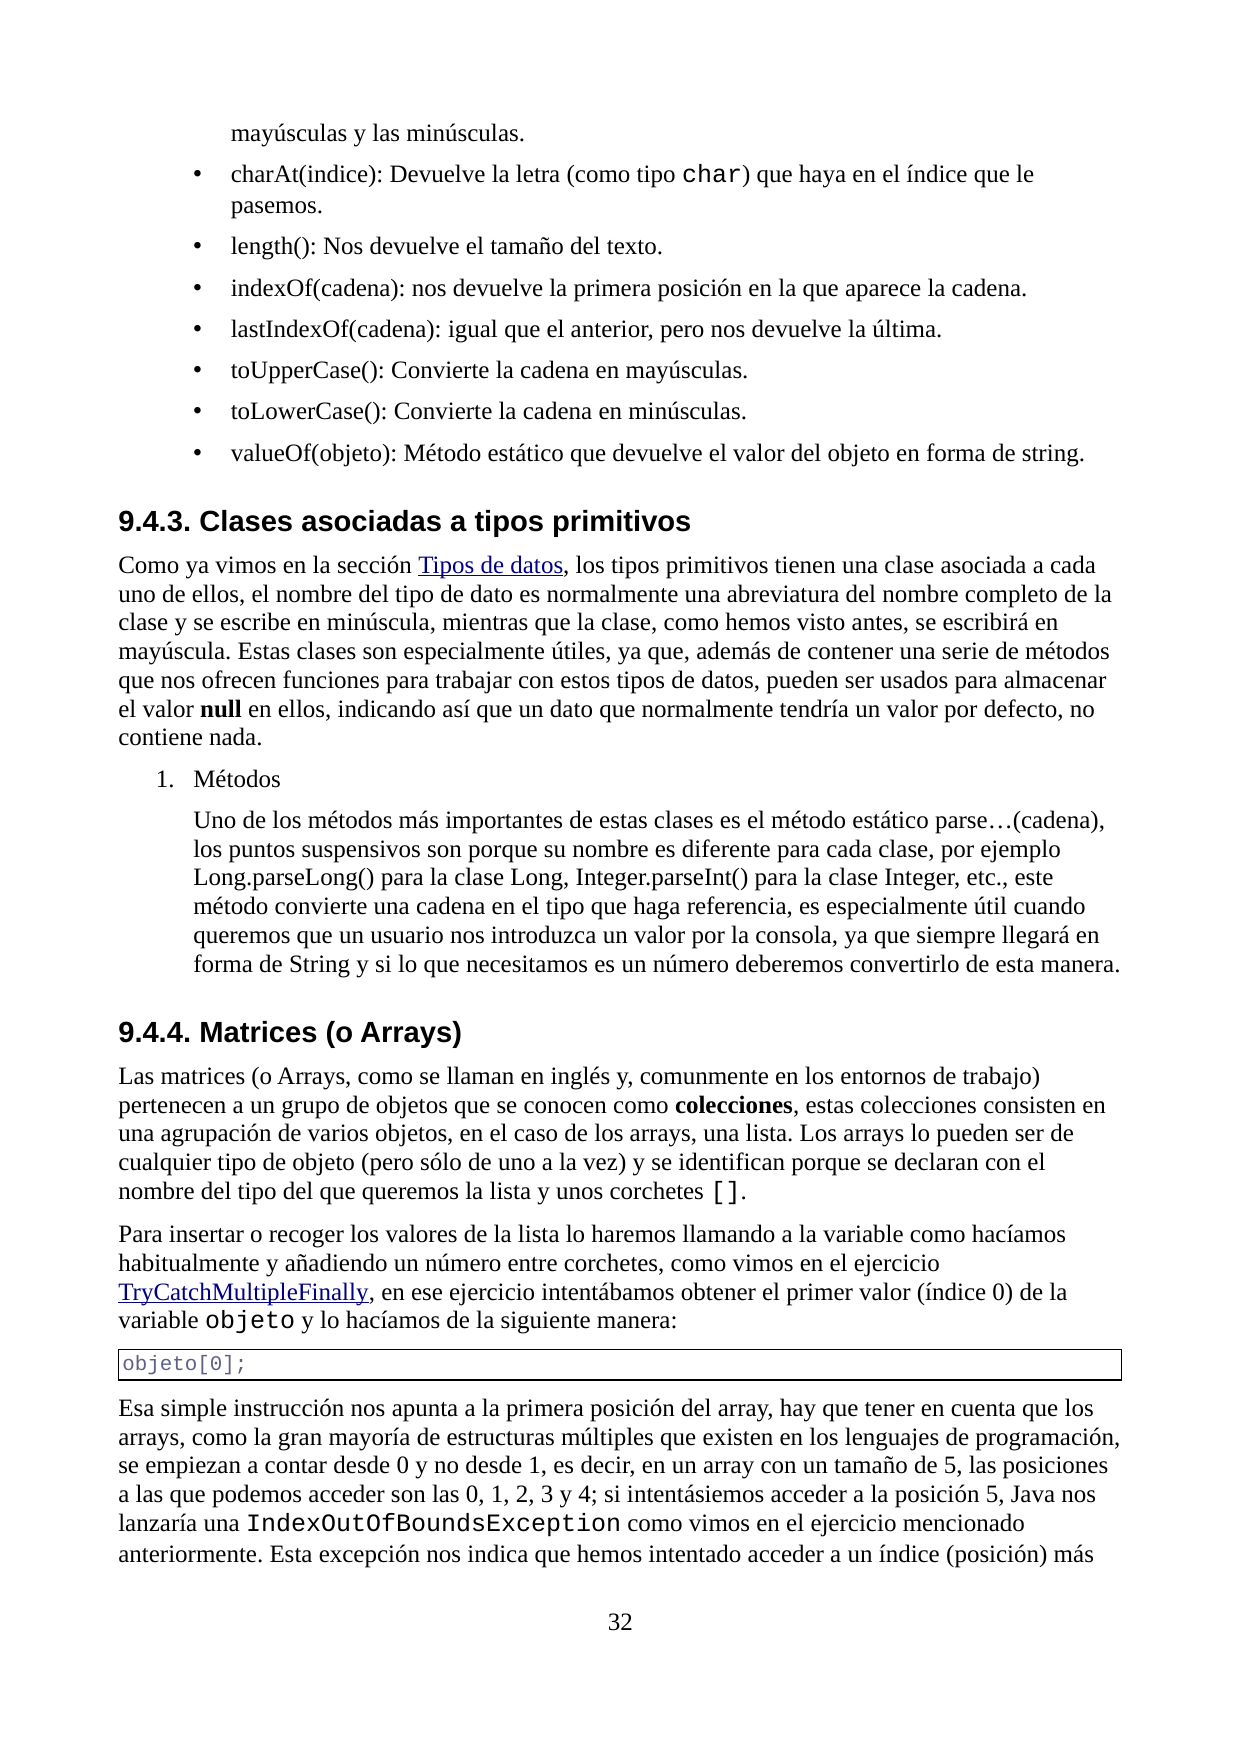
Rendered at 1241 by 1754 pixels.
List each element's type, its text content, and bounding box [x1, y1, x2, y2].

text Esa simple instrucción nos apunta a la primera posición del array, hay que tener en cuenta que los arrays, como la gran mayoría de estructuras múltiples que existen en los lenguajes de programación, se empiezan a contar desde 0 y no desde 1, es decir, en un array con un tamaño de 5, las posiciones a las que podemos acceder son las 0, 1, 2, 3 y 4; si intentásiemos acceder a la posición 5, Java nos lanzaría una IndexOutOfBoundsException como vimos en el ejercicio mencionado anteriormente. Esta excepción nos indica que hemos intentado acceder a un índice (posición) más [118, 1393, 1122, 1567]
list toLowerCase(): Convierte la cadena en minúsculas. [193, 396, 1122, 425]
text objeto[0]; [119, 1350, 1121, 1379]
list valueOf(objeto): Método estático que devuelve el valor del objeto en forma de string. [193, 438, 1122, 466]
list toUpperCase(): Convierte la cadena en mayúsculas. [193, 355, 1122, 384]
text Como ya vimos en la sección Tipos de datos, los tipos primitivos tienen una clase asociada a cada uno de ellos, el nombre del tipo de dato es normalmente una abreviatura del nombre completo de la clase y se escribe en minúscula, mientras que la clase, como hemos visto antes, se escribirá en mayúscula. Estas clases son especialmente útiles, ya que, además de contener una serie de métodos que nos ofrecen funciones para trabajar con estos tipos de datos, pueden ser usados para almacenar el valor null en ellos, indicando así que un dato que normalmente tendría un valor por defecto, no contiene nada. [118, 550, 1122, 751]
list Métodos [156, 764, 1122, 792]
subtitle Clases asociadas a tipos primitivos [118, 504, 1122, 537]
list mayúsculas y las minúsculas. [193, 118, 1122, 147]
text Para insertar o recoger los valores de la lista lo haremos llamando a la variable como hacíamos habitualmente y añadiendo un número entre corchetes, como vimos en el ejercicio TryCatchMultipleFinally, en ese ejercicio intentábamos obtener el primer valor (índice 0) de la variable objeto y lo hacíamos de la siguiente manera: [118, 1219, 1122, 1336]
text Las matrices (o Arrays, como se llaman en inglés y, comunmente en los entornos de trabajo) pertenecen a un grupo de objetos que se conocen como colecciones, estas colecciones consisten en una agrupación de varios objetos, en el caso de los arrays, una lista. Los arrays lo pueden ser de cualquier tipo de objeto (pero sólo de uno a la vez) y se identifican porque se declaran con el nombre del tipo del que queremos la lista y unos corchetes []. [118, 1061, 1122, 1207]
list length(): Nos devuelve el tamaño del texto. [193, 231, 1122, 260]
list lastIndexOf(cadena): igual que el anterior, pero nos devuelve la última. [193, 314, 1122, 343]
subtitle Matrices (o Arrays) [118, 1015, 1122, 1048]
list Uno de los métodos más importantes de estas clases es el método estático parse…(cadena), los puntos suspensivos son porque su nombre es diferente para cada clase, por ejemplo Long.parseLong() para la clase Long, Integer.parseInt() para la clase Integer, etc., este método convierte una cadena en el tipo que haga referencia, es especialmente útil cuando queremos que un usuario nos introduzca un valor por la consola, ya que siempre llegará en forma de String y si lo que necesitamos es un número deberemos convertirlo de esta manera. [156, 805, 1122, 977]
list indexOf(cadena): nos devuelve la primera posición en la que aparece la cadena. [193, 273, 1122, 301]
list charAt(indice): Devuelve la letra (como tipo char) que haya en el índice que le pasemos. [193, 159, 1122, 219]
